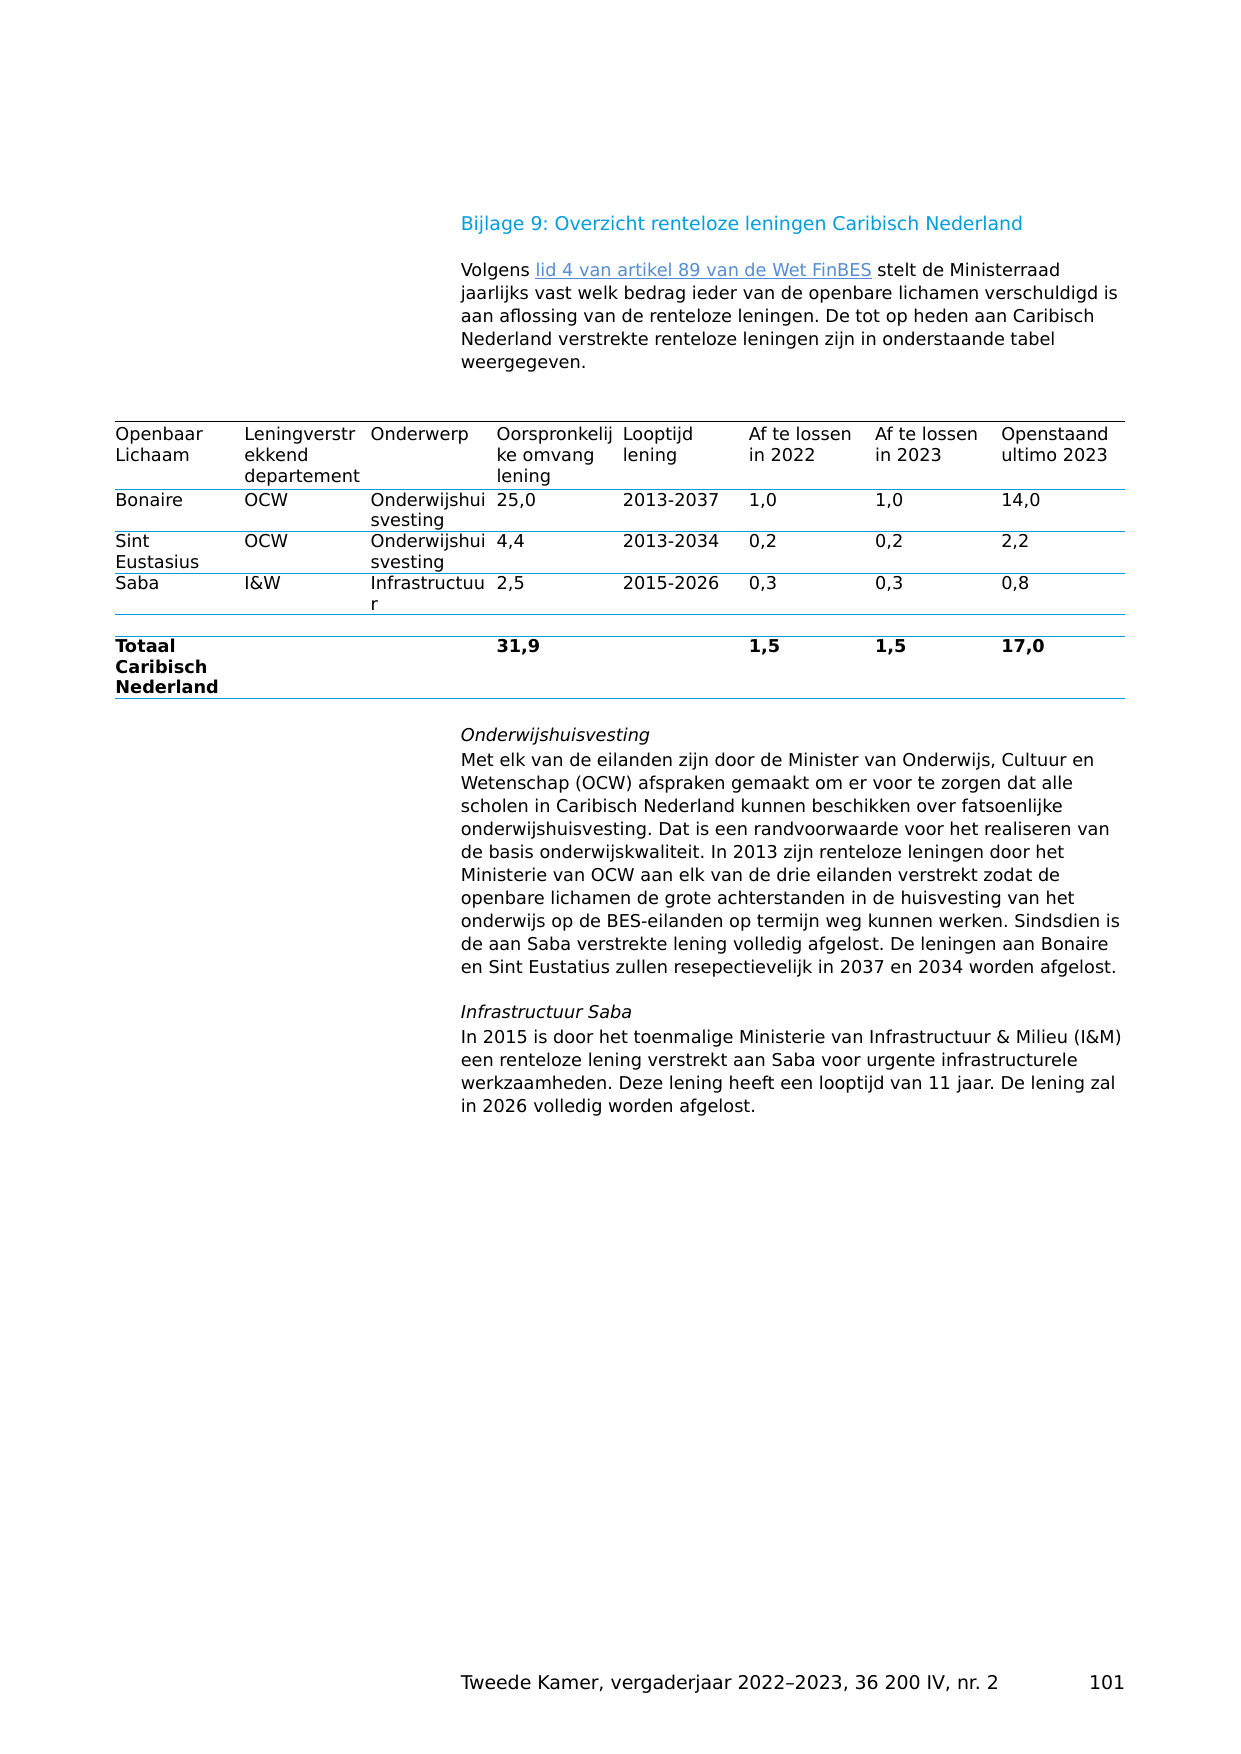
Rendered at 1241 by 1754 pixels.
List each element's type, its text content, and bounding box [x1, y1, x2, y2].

table_cell 2013-2034 [620, 532, 746, 573]
table_cell [241, 615, 367, 636]
table_cell 0,3 [746, 574, 872, 614]
table_cell 2,5 [494, 574, 620, 614]
text Met elk van de eilanden zijn door de Minister van Onderwijs, Cultuur en Wetenschap (OCW) afspraken gemaakt om er voor te zorgen dat alle scholen in Caribisch Nederland kunnen beschikken over fatsoenlijke onderwijshuisvesting. Dat is een randvoorwaarde voor het realiseren van de basis onderwijskwaliteit. In 2013 zijn renteloze leningen door het Ministerie van OCW aan elk van de drie eilanden verstrekt zodat de openbare lichamen de grote achterstanden in de huisvesting van het onderwijs op de BES-eilanden op termijn weg kunnen werken. Sindsdien is de aan Saba verstrekte lening volledig afgelost. De leningen aan Bonaire en Sint Eustatius zullen resepectievelijk in 2037 en 2034 worden afgelost. [461, 748, 1125, 978]
table_cell OCW [241, 490, 367, 531]
table_cell 17,0 [998, 637, 1125, 698]
table_cell 2015-2026 [620, 574, 746, 614]
table_cell 1,0 [872, 490, 998, 531]
text Volgens lid 4 van artikel 89 van de Wet FinBES stelt de Ministerraad jaarlijks vast welk bedrag ieder van de openbare lichamen verschuldigd is aan aflossing van de renteloze leningen. De tot op heden aan Caribisch Nederland verstrekte renteloze leningen zijn in onderstaande tabel weergegeven. [461, 258, 1125, 373]
table_cell Saba [115, 574, 241, 614]
table_cell [368, 615, 493, 636]
table_cell Onderwijshuisvesting [368, 490, 493, 531]
table_cell I&W [241, 574, 367, 614]
table_cell [872, 615, 998, 636]
table_cell Onderwerp [368, 422, 493, 489]
table_cell 4,4 [494, 532, 620, 573]
table_cell 31,9 [494, 637, 620, 698]
table_cell [620, 637, 746, 698]
table_cell 2,2 [998, 532, 1125, 573]
table_cell 0,8 [998, 574, 1125, 614]
table_cell 2013-2037 [620, 490, 746, 531]
table_cell 0,3 [872, 574, 998, 614]
table_cell Openstaand ultimo 2023 [998, 422, 1125, 489]
table_cell OCW [241, 532, 367, 573]
table_cell 1,0 [746, 490, 872, 531]
table_header Tabel 48 Overzicht reeds aangegane leningen aan Caribisch Nederland (bedragen x USD 1 mln.) [115, 396, 1125, 421]
table_cell [368, 637, 493, 698]
table_cell [620, 615, 746, 636]
title Bijlage 9: Overzicht renteloze leningen Caribisch Nederland [461, 213, 1125, 235]
table_cell 14,0 [998, 490, 1125, 531]
text Infrastructuur Saba [461, 1001, 1125, 1023]
table_cell 25,0 [494, 490, 620, 531]
table_cell Sint Eustasius [115, 532, 241, 573]
table_cell [494, 615, 620, 636]
text In 2015 is door het toenmalige Ministerie van Infrastructuur & Milieu (I&M) een renteloze lening verstrekt aan Saba voor urgente infrastructurele werkzaamheden. Deze lening heeft een looptijd van 11 jaar. De lening zal in 2026 volledig worden afgelost. [461, 1026, 1125, 1117]
table_cell Infrastructuur [368, 574, 493, 614]
table_cell Af te lossen in 2023 [872, 422, 998, 489]
table_cell Totaal Caribisch Nederland [115, 637, 241, 698]
table_cell 0,2 [746, 532, 872, 573]
table_cell Af te lossen in 2022 [746, 422, 872, 489]
table_cell 1,5 [746, 637, 872, 698]
table_cell Openbaar Lichaam [115, 422, 241, 489]
table_cell [241, 637, 367, 698]
text Onderwijshuisvesting [461, 723, 1125, 746]
table_cell Leningverstrekkend departement [241, 422, 367, 489]
table_cell [115, 615, 241, 636]
table_cell [746, 615, 872, 636]
table_cell [998, 615, 1125, 636]
table_cell 0,2 [872, 532, 998, 573]
table_cell 1,5 [872, 637, 998, 698]
table_cell Bonaire [115, 490, 241, 531]
table_cell Onderwijshuisvesting [368, 532, 493, 573]
table_cell Looptijd lening [620, 422, 746, 489]
table_cell Oorspronkelijke omvang lening [494, 422, 620, 489]
